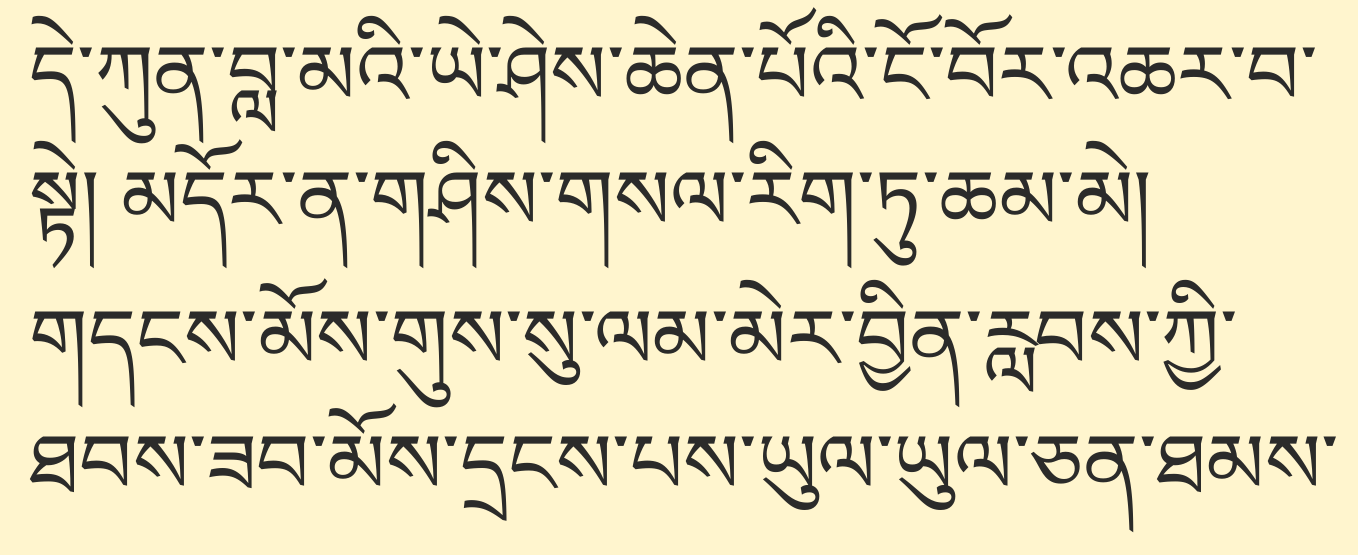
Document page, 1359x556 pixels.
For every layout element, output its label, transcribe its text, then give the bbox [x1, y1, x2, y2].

text གདངས་མོས་གུས་སུ་ལམ་མེར་བྱིན་རླབས་ཀྱི་ཐབས་ཟབ་མོས་དྲངས་པས་ཡུལ་ཡུལ་ཅན་ཐམས་ [29, 294, 1346, 527]
text དེ་ཀུན་བླ་མའི་ཡེ་ཤེས་ཆེན་པོའི་ངོ་བོར་འཆར་བ་སྟེ། མདོར་ན་གཤིས་གསལ་རིག་ཏུ་ཆམ་མེ། [29, 29, 1346, 263]
